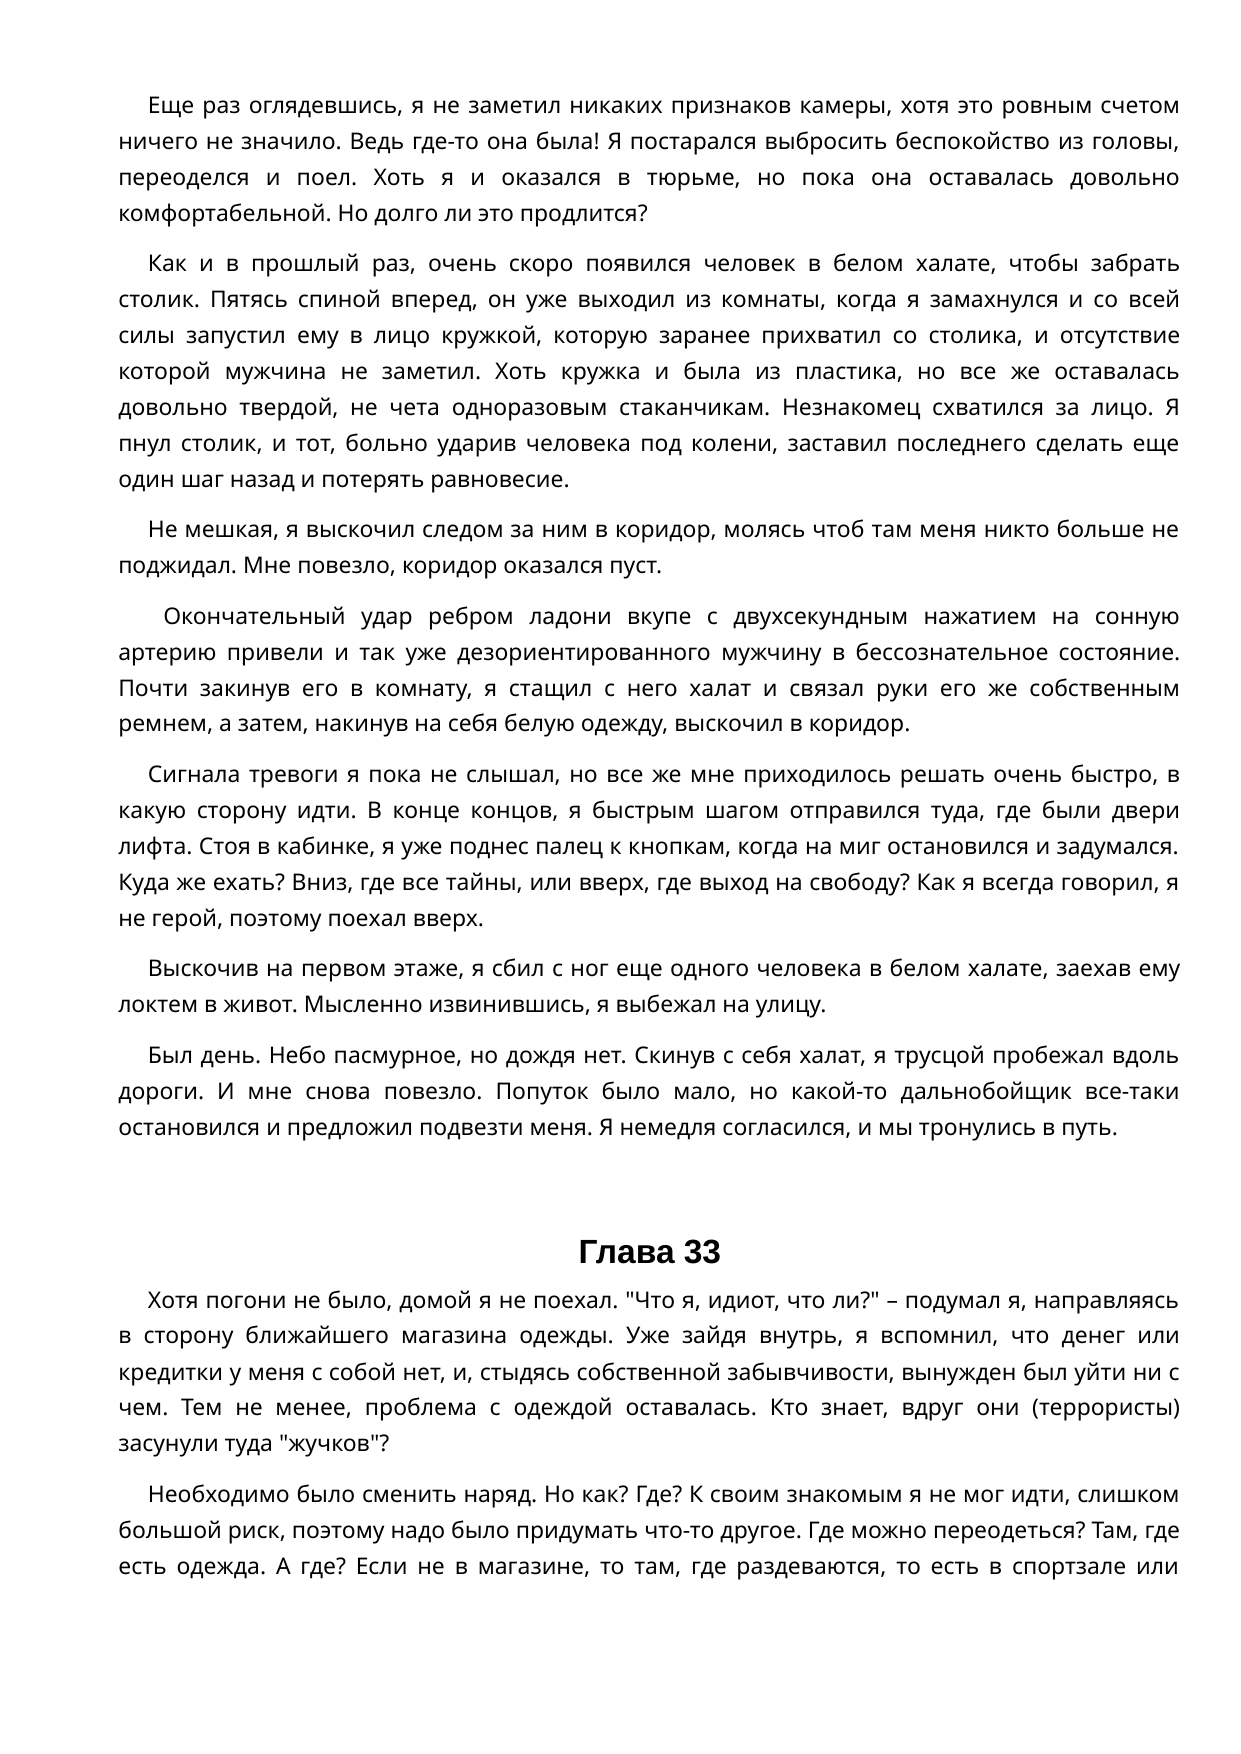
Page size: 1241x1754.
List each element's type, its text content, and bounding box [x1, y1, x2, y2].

text Хотя погони не было, домой я не поехал. "Что я, идиот, что ли?" – подумал я, направляясь в сторону ближайшего магазина одежды. Уже зайдя внутрь, я вспомнил, что денег или кредитки у меня с собой нет, и, стыдясь собственной забывчивости, вынужден был уйти ни с чем. Тем не менее, проблема с одеждой оставалась. Кто знает, вдруг они (террористы) засунули туда "жучков"? [118, 1283, 1181, 1458]
text Не мешкая, я выскочил следом за ним в коридор, молясь чтоб там меня никто больше не поджидал. Мне повезло, коридор оказался пуст. [118, 513, 1181, 580]
text Выскочив на первом этаже, я сбил с ног еще одного человека в белом халате, заехав ему локтем в живот. Мысленно извинившись, я выбежал на улицу. [118, 952, 1181, 1019]
text Как и в прошлый раз, очень скоро появился человек в белом халате, чтобы забрать столик. Пятясь спиной вперед, он уже выходил из комнаты, когда я замахнулся и со всей силы запустил ему в лицо кружкой, которую заранее прихватил со столика, и отсутствие которой мужчина не заметил. Хоть кружка и была из пластика, но все же оставалась довольно твердой, не чета одноразовым стаканчикам. Незнакомец схватился за лицо. Я пнул столик, и тот, больно ударив человека под колени, заставил последнего сделать еще один шаг назад и потерять равновесие. [118, 247, 1181, 494]
text Сигнала тревоги я пока не слышал, но все же мне приходилось решать очень быстро, в какую сторону идти. В конце концов, я быстрым шагом отправился туда, где были двери лифта. Стоя в кабинке, я уже поднес палец к кнопкам, когда на миг остановился и задумался. Куда же ехать? Вниз, где все тайны, или вверх, где выход на свободу? Как я всегда говорил, я не герой, поэтому поехал вверх. [118, 758, 1181, 933]
text Еще раз оглядевшись, я не заметил никаких признаков камеры, хотя это ровным счетом ничего не значило. Ведь где-то она была! Я постарался выбросить беспокойство из головы, переоделся и поел. Хоть я и оказался в тюрьме, но пока она оставалась довольно комфортабельной. Но долго ли это продлится? [118, 89, 1181, 228]
text Необходимо было сменить наряд. Но как? Где? К своим знакомым я не мог идти, слишком большой риск, поэтому надо было придумать что-то другое. Где можно переодеться? Там, где есть одежда. А где? Если не в магазине, то там, где раздеваются, то есть в спортзале или [118, 1478, 1181, 1581]
text Был день. Небо пасмурное, но дождя нет. Скинув с себя халат, я трусцой пробежал вдоль дороги. И мне снова повезло. Попуток было мало, но какой-то дальнобойщик все-таки остановился и предложил подвезти меня. Я немедля согласился, и мы тронулись в путь. [118, 1039, 1181, 1142]
subtitle Глава 33 [118, 1232, 1181, 1271]
text Окончательный удар ребром ладони вкупе с двухсекундным нажатием на сонную артерию привели и так уже дезориентированного мужчину в бессознательное состояние. Почти закинув его в комнату, я стащил с него халат и связал руки его же собственным ремнем, а затем, накинув на себя белую одежду, выскочил в коридор. [118, 599, 1181, 739]
